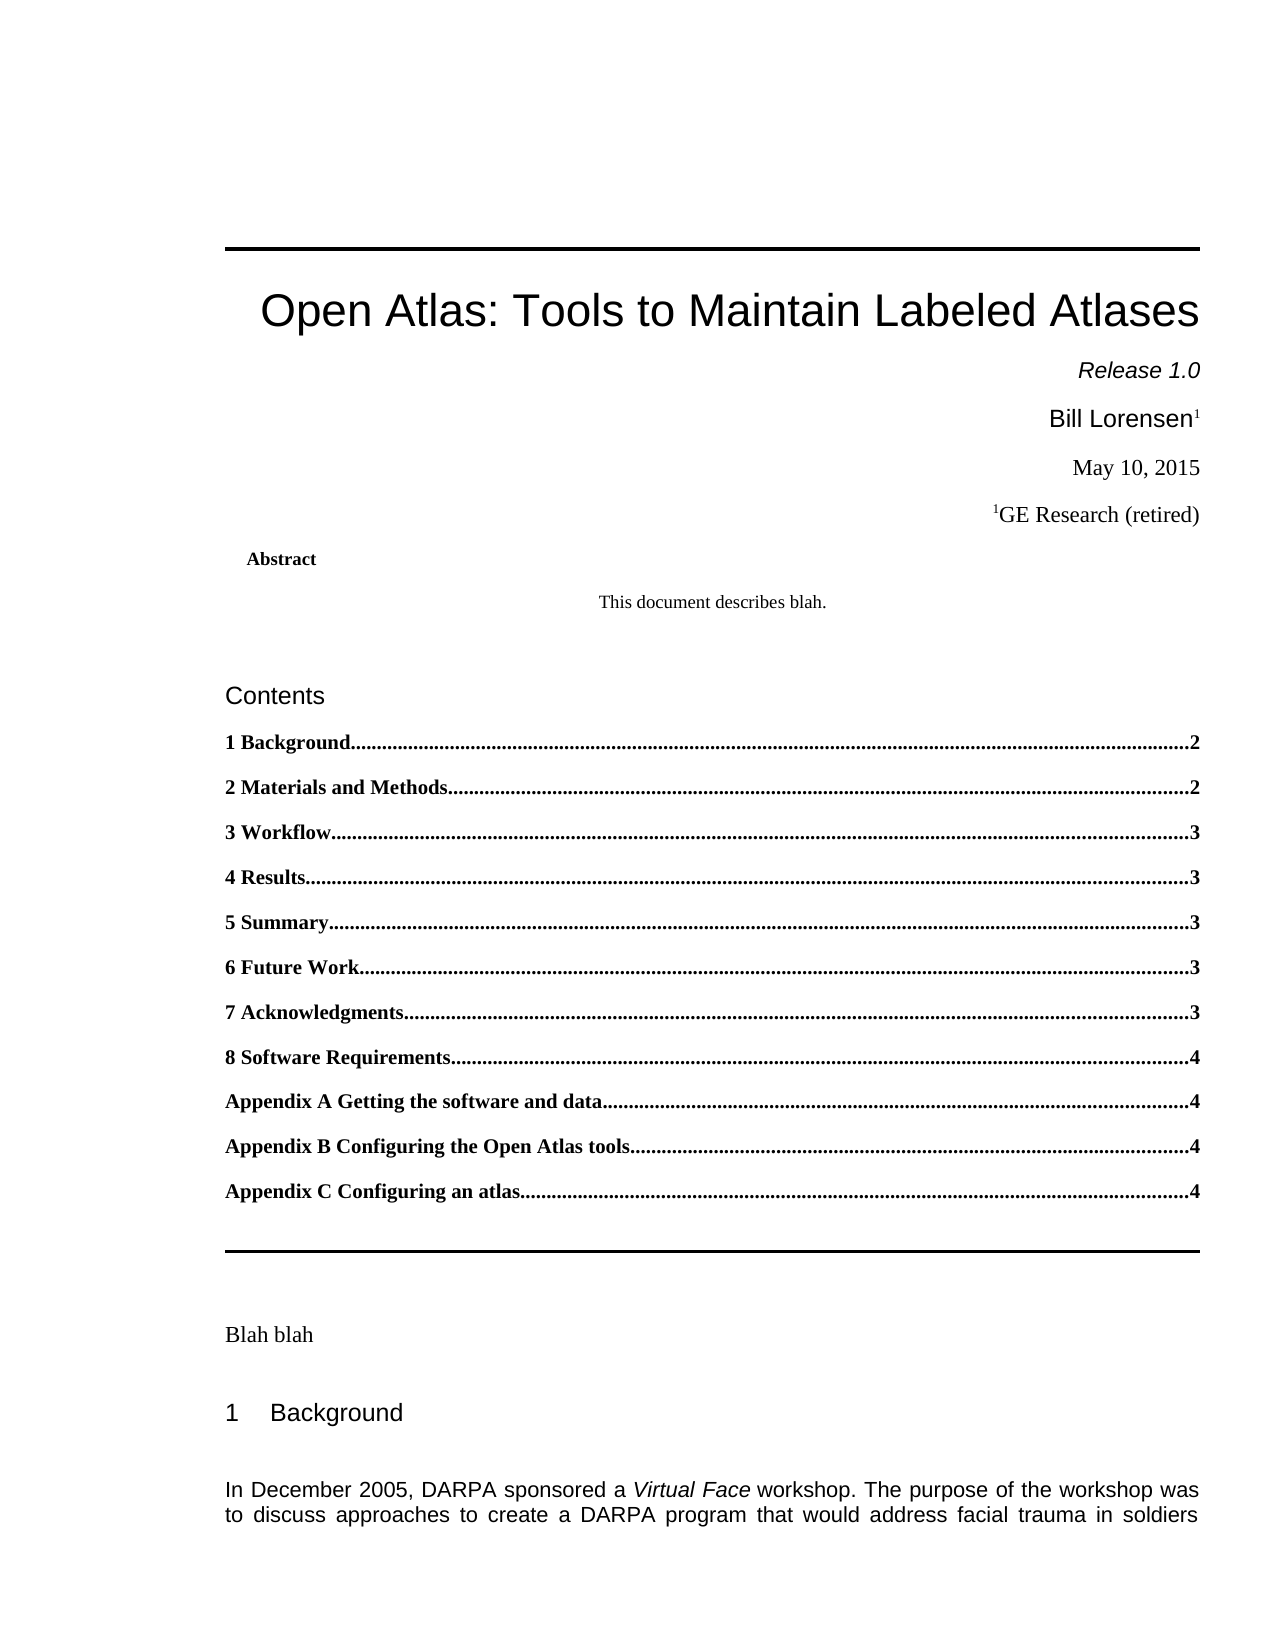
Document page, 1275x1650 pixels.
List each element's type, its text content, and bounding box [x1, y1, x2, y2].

text Appendix C Configuring an atlas 4 [225, 1179, 1200, 1203]
text Appendix A Getting the software and data 4 [225, 1089, 1200, 1113]
subtitle Background [225, 1398, 1200, 1427]
text 7 Acknowledgments 3 [225, 1000, 1200, 1024]
text 5 Summary 3 [225, 910, 1200, 934]
text In December 2005, DARPA sponsored a Virtual Face workshop. The purpose of the workshop was to discuss approaches to create a DARPA program that would address facial trauma in soldiers [225, 1477, 1200, 1527]
text Open Atlas: Tools to Maintain Labeled Atlases [225, 283, 1200, 336]
text Release 1.0 [225, 357, 1200, 383]
text 1GE Research (retired) [225, 501, 1200, 527]
text 3 Workflow 3 [225, 820, 1200, 844]
title Abstract [225, 527, 1200, 574]
text This document describes blah. [225, 591, 1200, 613]
subtitle Contents [225, 681, 1200, 709]
text 8 Software Requirements 4 [225, 1044, 1200, 1069]
text May 10, 2015 [225, 454, 1200, 480]
text 4 Results 3 [225, 865, 1200, 889]
text Blah blah [225, 1321, 1200, 1348]
text 6 Future Work 3 [225, 955, 1200, 979]
text 1 Background 2 [225, 730, 1200, 754]
text 2 Materials and Methods 2 [225, 775, 1200, 799]
text Bill Lorensen1 [225, 404, 1200, 433]
text Appendix B Configuring the Open Atlas tools 4 [225, 1134, 1200, 1158]
